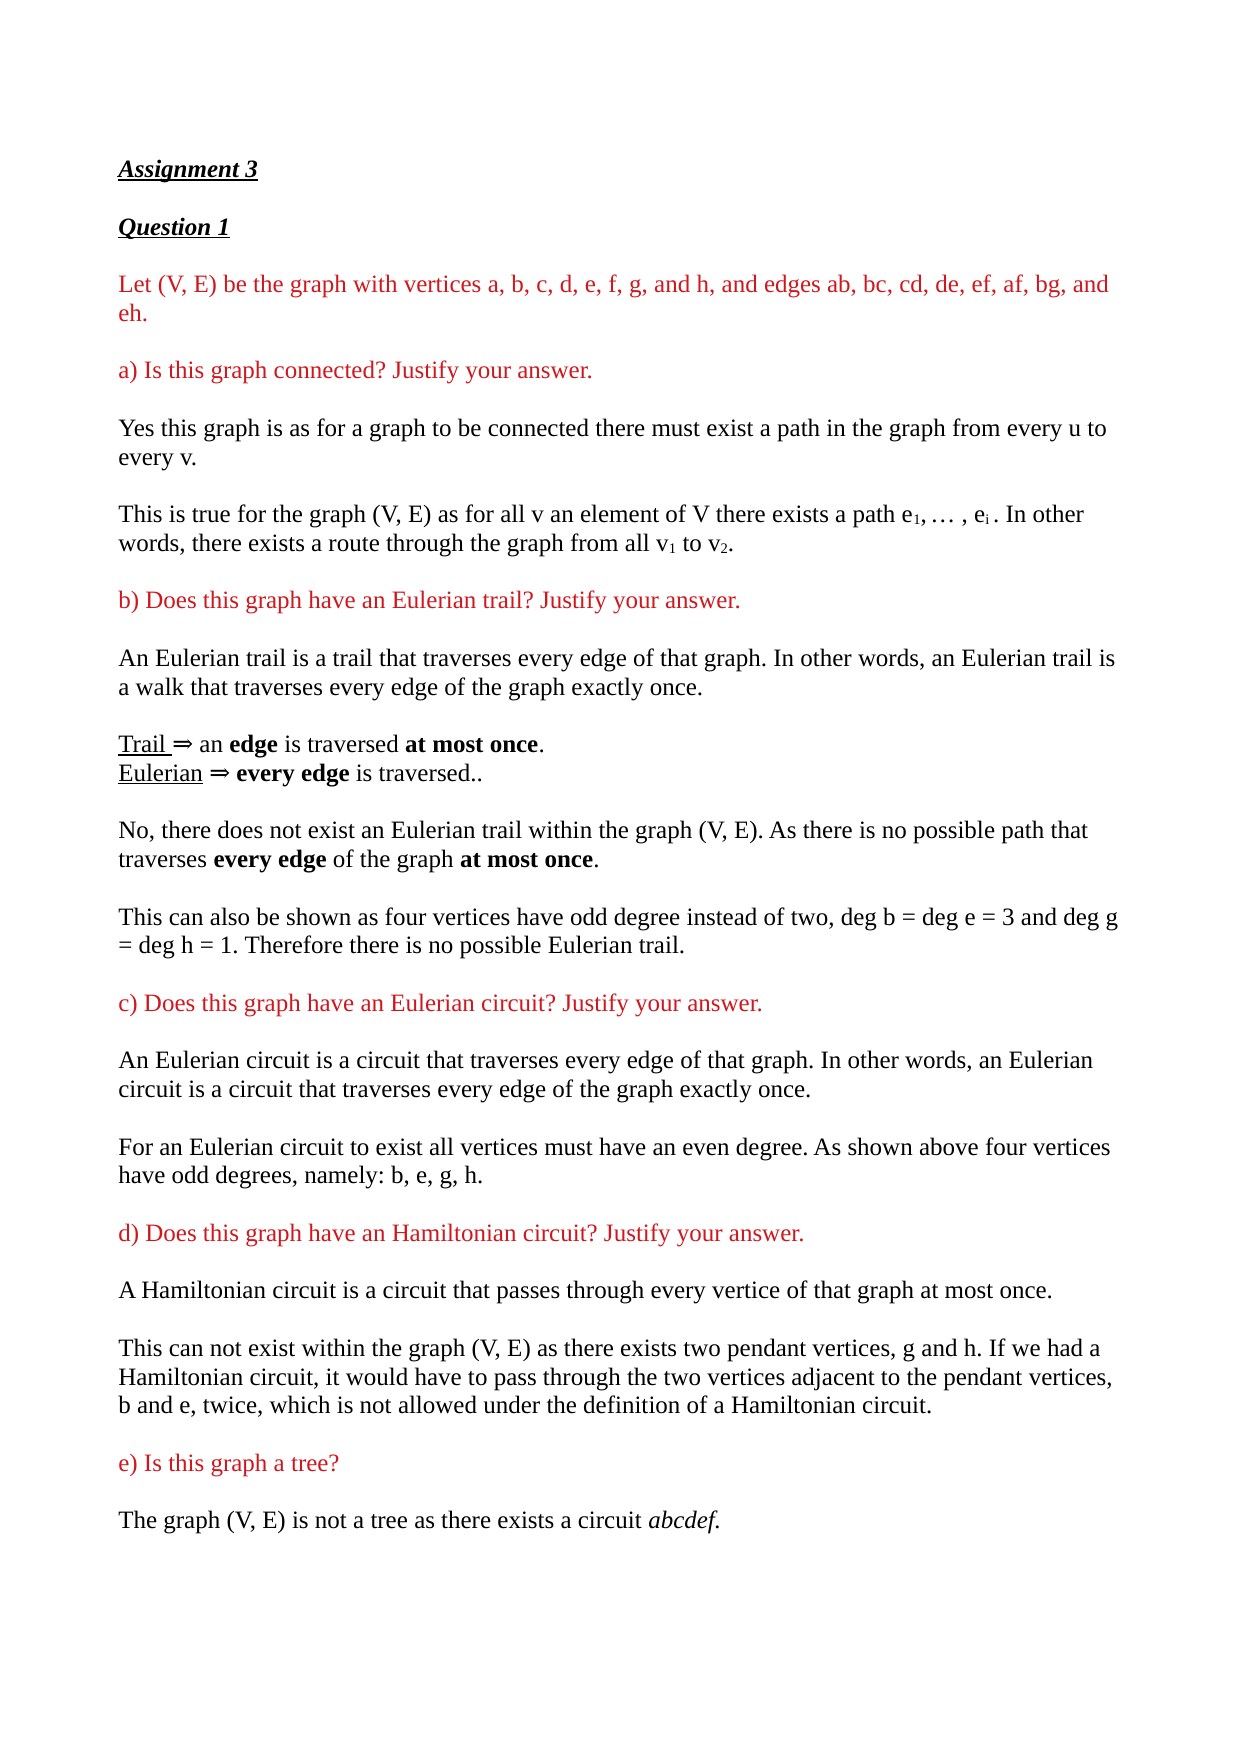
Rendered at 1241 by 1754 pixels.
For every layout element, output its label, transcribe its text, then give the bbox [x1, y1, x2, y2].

text Eulerian ⇒ every edge is traversed.. [118, 758, 1122, 787]
text For an Eulerian circuit to exist all vertices must have an even degree. As shown above four vertices have odd degrees, namely: b, e, g, h. [118, 1132, 1122, 1189]
text Assignment 3 [118, 154, 1122, 183]
text d) Does this graph have an Hamiltonian circuit? Justify your answer. [118, 1218, 1122, 1247]
text a) Is this graph connected? Justify your answer. [118, 355, 1122, 384]
text This can also be shown as four vertices have odd degree instead of two, deg b = deg e = 3 and deg g = deg h = 1. Therefore there is no possible Eulerian trail. [118, 902, 1122, 959]
text Trail ⇒ an edge is traversed at most once. [118, 729, 1122, 758]
text An Eulerian trail is a trail that traverses every edge of that graph. In other words, an Eulerian trail is a walk that traverses every edge of the graph exactly once. [118, 643, 1122, 700]
text An Eulerian circuit is a circuit that traverses every edge of that graph. In other words, an Eulerian circuit is a circuit that traverses every edge of the graph exactly once. [118, 1045, 1122, 1103]
text e) Is this graph a tree? [118, 1448, 1122, 1477]
text Question 1 [118, 212, 1122, 240]
text This can not exist within the graph (V, E) as there exists two pendant vertices, g and h. If we had a Hamiltonian circuit, it would have to pass through the two vertices adjacent to the pendant vertices, b and e, twice, which is not allowed under the definition of a Hamiltonian circuit. [118, 1333, 1122, 1419]
text Yes this graph is as for a graph to be connected there must exist a path in the graph from every u to every v. [118, 413, 1122, 470]
text The graph (V, E) is not a tree as there exists a circuit abcdef. [118, 1505, 1122, 1534]
text This is true for the graph (V, E) as for all v an element of V there exists a path e1, … , ei . In other words, there exists a route through the graph from all v1 to v2. [118, 499, 1122, 557]
text b) Does this graph have an Eulerian trail? Justify your answer. [118, 585, 1122, 614]
text c) Does this graph have an Eulerian circuit? Justify your answer. [118, 988, 1122, 1017]
text Let (V, E) be the graph with vertices a, b, c, d, e, f, g, and h, and edges ab, bc, cd, de, ef, af, bg, and eh. [118, 269, 1122, 327]
text A Hamiltonian circuit is a circuit that passes through every vertice of that graph at most once. [118, 1275, 1122, 1304]
text No, there does not exist an Eulerian trail within the graph (V, E). As there is no possible path that traverses every edge of the graph at most once. [118, 815, 1122, 873]
